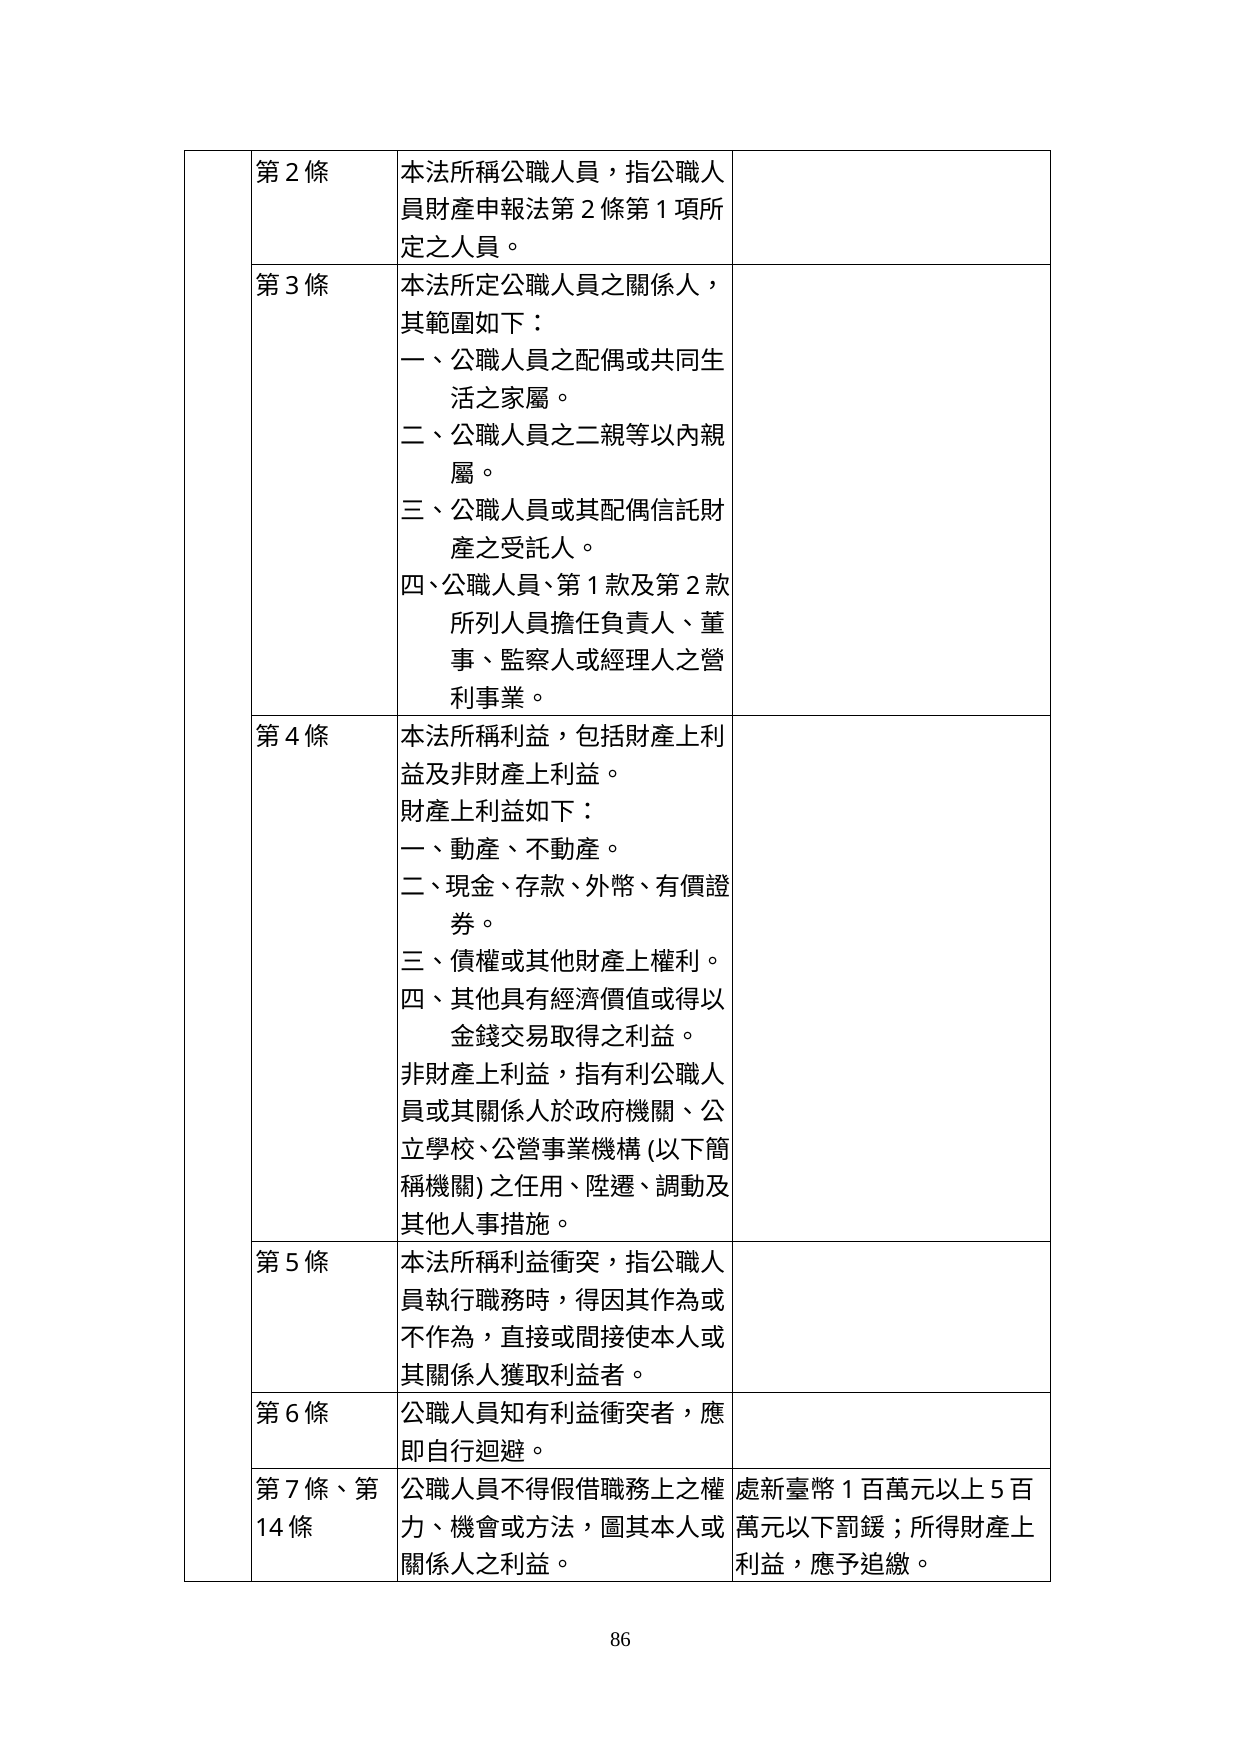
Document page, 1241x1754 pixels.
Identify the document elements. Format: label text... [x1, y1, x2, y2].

table_cell [733, 151, 1050, 263]
table_cell [733, 716, 1050, 1241]
table_cell 本法所稱利益衝突，指公職人員執行職務時，得因其作為或不作為，直接或間接使本人或其關係人獲取利益者。 [398, 1242, 732, 1392]
table_cell [733, 1242, 1050, 1392]
table_cell 第4條 [252, 716, 397, 1241]
table_cell [185, 151, 251, 1581]
table_cell 第3條 [252, 265, 397, 714]
table_cell 第6條 [252, 1393, 397, 1468]
table_cell 處新臺幣1百萬元以上5百萬元以下罰鍰；所得財產上利益，應予追繳。 [733, 1469, 1050, 1581]
table_cell 公職人員知有利益衝突者，應即自行迴避。 [398, 1393, 732, 1468]
table_cell 第7條、第14條 [252, 1469, 397, 1581]
table_cell 本法所稱公職人員，指公職人員財產申報法第2條第1項所定之人員。 [398, 151, 732, 263]
table_cell 本法所稱利益，包括財產上利益及非財產上利益。 財產上利益如下： 一、動產、不動產。 二、現金、存款、外幣、有價證券。 三、債權或其他財產上權利。 四、其他具有經濟價值或得以金錢交易取得之利益。 非財產上利益，指有利公職人員或其關係人於政府機關、公立學校、公營事業機構 (以下簡稱機關) 之任用、陞遷、調動及其他人事措施。 [398, 716, 732, 1241]
table_cell 公職人員不得假借職務上之權力、機會或方法，圖其本人或關係人之利益。 [398, 1469, 732, 1581]
table_cell [733, 265, 1050, 714]
table_cell 第2條 [252, 151, 397, 263]
table_cell 第5條 [252, 1242, 397, 1392]
table_cell 本法所定公職人員之關係人，其範圍如下： 一、公職人員之配偶或共同生活之家屬。 二、公職人員之二親等以內親屬。 三、公職人員或其配偶信託財產之受託人。 四、公職人員、第1款及第2款所列人員擔任負責人、董事、監察人或經理人之營利事業。 [398, 265, 732, 714]
table_cell [733, 1393, 1050, 1468]
